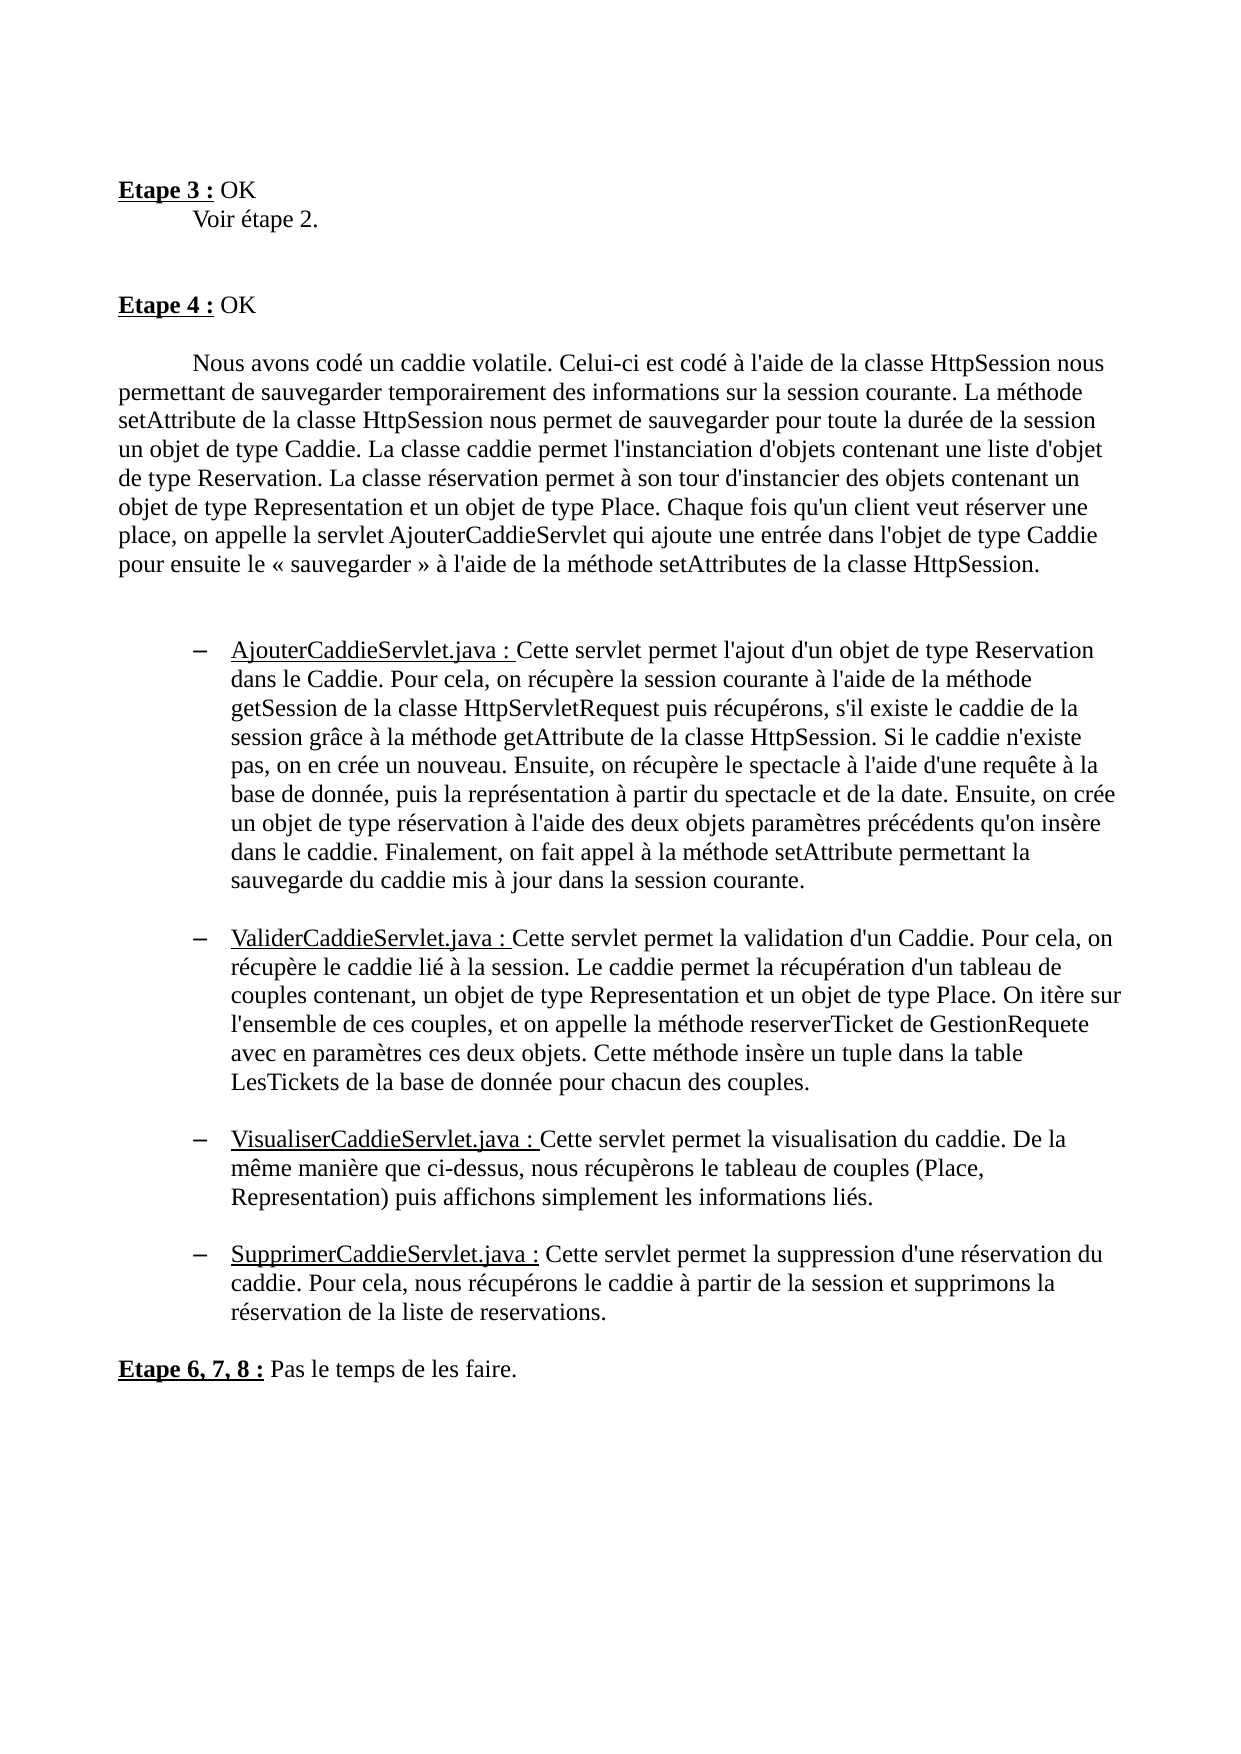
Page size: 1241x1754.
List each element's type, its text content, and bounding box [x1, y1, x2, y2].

text Etape 6, 7, 8 : Pas le temps de les faire. [118, 1354, 1122, 1383]
text Nous avons codé un caddie volatile. Celui-ci est codé à l'aide de la classe HttpSession nous permettant de sauvegarder temporairement des informations sur la session courante. La méthode setAttribute de la classe HttpSession nous permet de sauvegarder pour toute la durée de la session un objet de type Caddie. La classe caddie permet l'instanciation d'objets contenant une liste d'objet de type Reservation. La classe réservation permet à son tour d'instancier des objets contenant un objet de type Representation et un objet de type Place. Chaque fois qu'un client veut réserver une place, on appelle la servlet AjouterCaddieServlet qui ajoute une entrée dans l'objet de type Caddie pour ensuite le « sauvegarder » à l'aide de la méthode setAttributes de la classe HttpSession. [118, 348, 1122, 578]
text Etape 3 : OK [118, 176, 1122, 204]
list AjouterCaddieServlet.java : Cette servlet permet l'ajout d'un objet de type Reservation dans le Caddie. Pour cela, on récupère la session courante à l'aide de la méthode getSession de la classe HttpServletRequest puis récupérons, s'il existe le caddie de la session grâce à la méthode getAttribute de la classe HttpSession. Si le caddie n'existe pas, on en crée un nouveau. Ensuite, on récupère le spectacle à l'aide d'une requête à la base de donnée, puis la représentation à partir du spectacle et de la date. Ensuite, on crée un objet de type réservation à l'aide des deux objets paramètres précédents qu'on insère dans le caddie. Finalement, on fait appel à la méthode setAttribute permettant la sauvegarde du caddie mis à jour dans la session courante. [193, 636, 1122, 894]
list SupprimerCaddieServlet.java : Cette servlet permet la suppression d'une réservation du caddie. Pour cela, nous récupérons le caddie à partir de la session et supprimons la réservation de la liste de reservations. [193, 1239, 1122, 1326]
text Voir étape 2. [118, 204, 1122, 233]
list VisualiserCaddieServlet.java : Cette servlet permet la visualisation du caddie. De la même manière que ci-dessus, nous récupèrons le tableau de couples (Place, Representation) puis affichons simplement les informations liés. [193, 1124, 1122, 1211]
text Etape 4 : OK [118, 291, 1122, 319]
list ValiderCaddieServlet.java : Cette servlet permet la validation d'un Caddie. Pour cela, on récupère le caddie lié à la session. Le caddie permet la récupération d'un tableau de couples contenant, un objet de type Representation et un objet de type Place. On itère sur l'ensemble de ces couples, et on appelle la méthode reserverTicket de GestionRequete avec en paramètres ces deux objets. Cette méthode insère un tuple dans la table LesTickets de la base de donnée pour chacun des couples. [193, 923, 1122, 1096]
